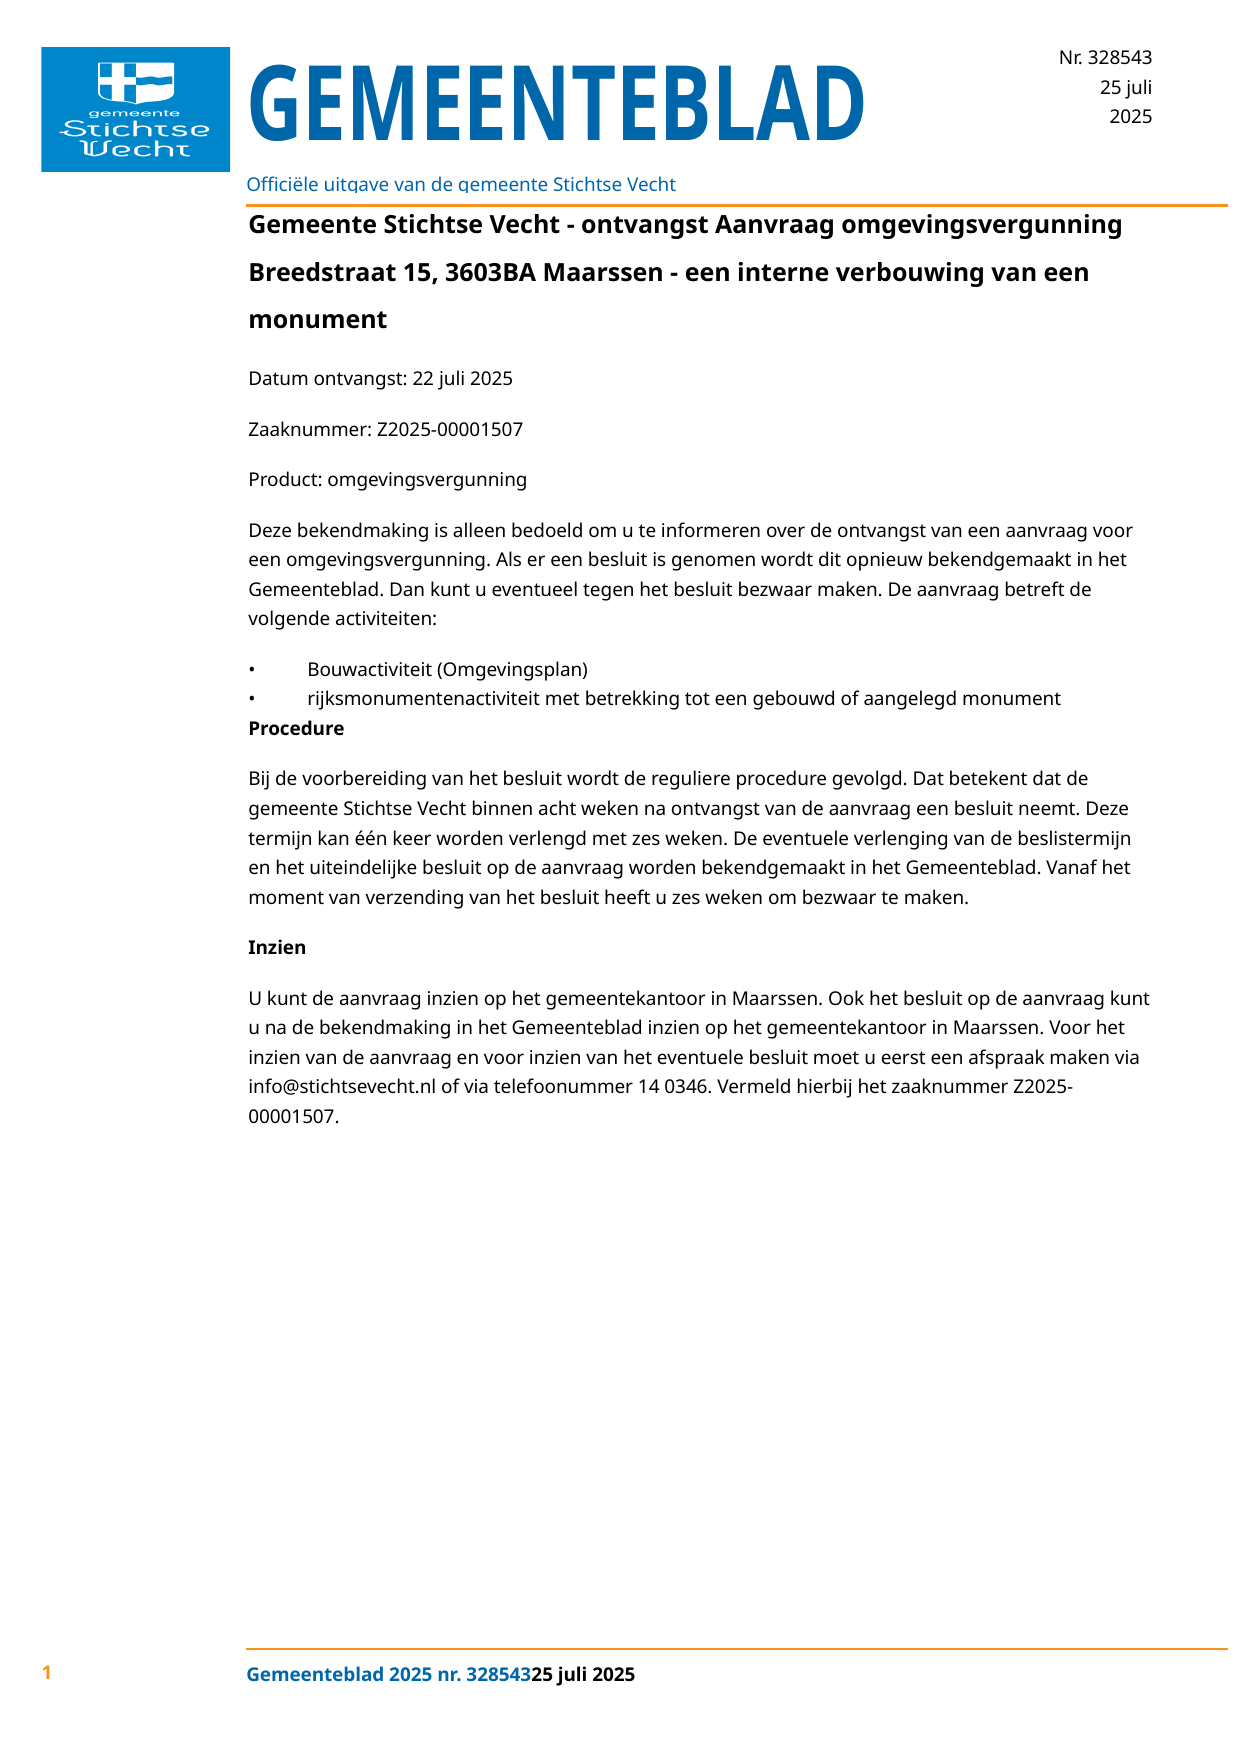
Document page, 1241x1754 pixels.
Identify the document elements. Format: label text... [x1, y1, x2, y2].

picture [137, 63, 174, 103]
list Bouwactiviteit (Omgevingsplan) [248, 656, 1152, 682]
text Gemeente Stichtse Vecht - ontvangst Aanvraag omgevingsvergunning Breedstraat 15, 3603BA Maarssen - een interne verbouwing van een monument [248, 207, 1152, 336]
picture [99, 63, 135, 101]
text Product: omgevingsvergunning [248, 466, 1152, 492]
text Bij de voorbereiding van het besluit wordt de reguliere procedure gevolgd. Dat betekent dat de gemeente Stichtse Vecht binnen acht weken na ontvangst van de aanvraag een besluit neemt. Deze termijn kan één keer worden verlengd met zes weken. De eventuele verlenging van de beslistermijn en het uiteindelijke besluit op de aanvraag worden bekendgemaakt in het Gemeenteblad. Vanaf het moment van verzending van het besluit heeft u zes weken om bezwaar te maken. [248, 766, 1152, 909]
text Inzien [248, 934, 1152, 960]
text Datum ontvangst: 22 juli 2025 [248, 366, 1152, 391]
text Deze bekendmaking is alleen bedoeld om u te informeren over de ontvangst van een aanvraag voor een omgevingsvergunning. Als er een besluit is genomen wordt dit opnieuw bekendgemaakt in het Gemeenteblad. Dan kunt u eventueel tegen het besluit bezwaar maken. De aanvraag betreft de volgende activiteiten: [248, 517, 1152, 631]
list rijksmonumentenactiviteit met betrekking tot een gebouwd of aangelegd monument [248, 686, 1152, 711]
text Procedure [248, 715, 1152, 741]
text Zaaknummer: Z2025-00001507 [248, 416, 1152, 442]
text U kunt de aanvraag inzien op het gemeentekantoor in Maarssen. Ook het besluit op de aanvraag kunt u na de bekendmaking in het Gemeenteblad inzien op het gemeentekantoor in Maarssen. Voor het inzien van de aanvraag en voor inzien van het eventuele besluit moet u eerst een afspraak maken via info@stichtsevecht.nl of via telefoonummer 14 0346. Vermeld hierbij het zaaknummer Z2025-00001507. [248, 985, 1152, 1129]
